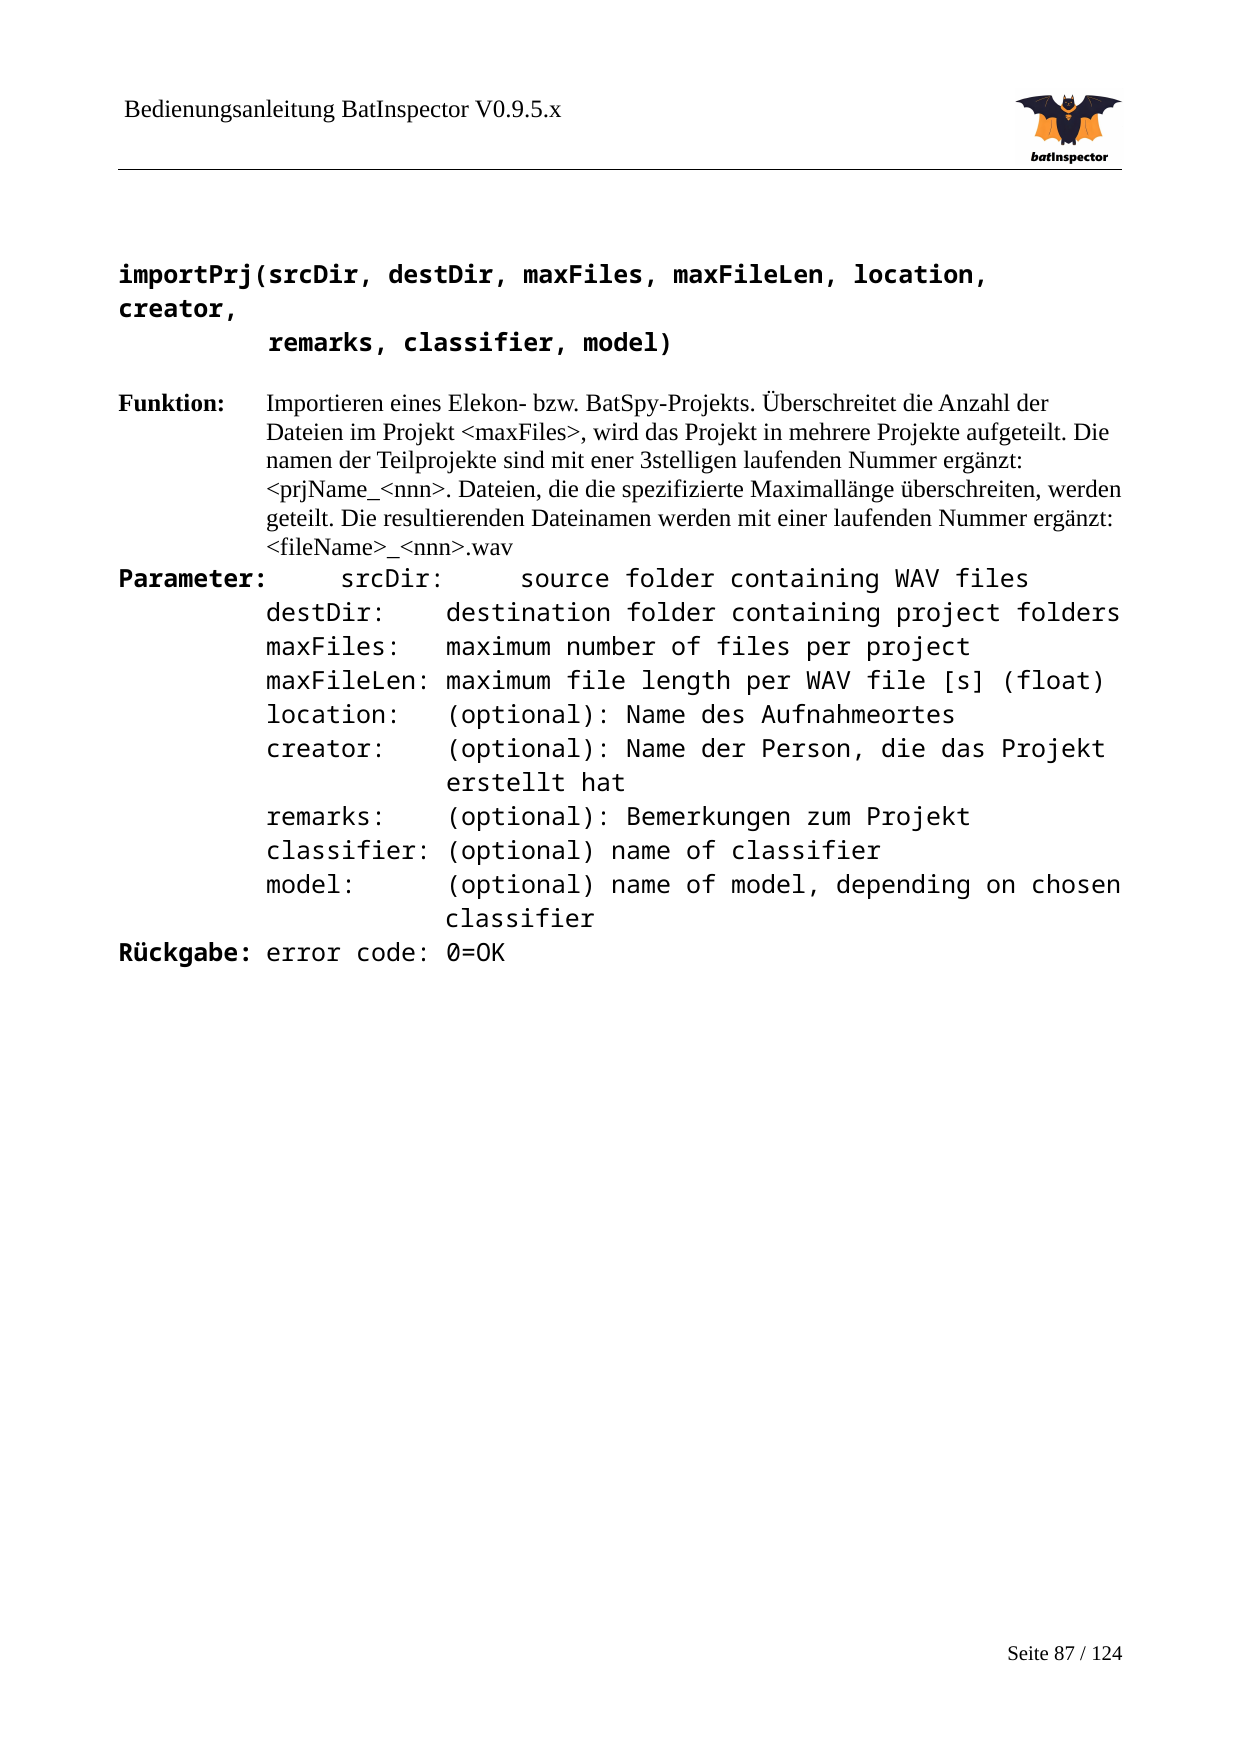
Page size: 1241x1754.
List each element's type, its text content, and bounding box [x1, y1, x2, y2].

text remarks: (optional): Bemerkungen zum Projekt classifier: (optional) name of classifier model: (optional) name of model, depending on chosen classifier [118, 799, 1122, 935]
text Rückgabe: error code: 0=OK [118, 935, 1122, 969]
text creator: (optional): Name der Person, die das Projekt erstellt hat [118, 731, 1122, 799]
text Parameter: srcDir: source folder containing WAV files destDir: destination folder containing project folders maxFiles: maximum number of files per project maxFileLen: maximum file length per WAV file [s] (float) location: (optional): Name des Aufnahmeortes [118, 560, 1122, 731]
text importPrj(srcDir, destDir, maxFiles, maxFileLen, location, creator, remarks, classifier, model) [118, 257, 1122, 359]
text Funktion: Importieren eines Elekon- bzw. BatSpy-Projekts. Überschreitet die Anzahl der Dateien im Projekt <maxFiles>, wird das Projekt in mehrere Projekte aufgeteilt. Die namen der Teilprojekte sind mit ener 3stelligen laufenden Nummer ergänzt: <prjName_<nnn>. Dateien, die die spezifizierte Maximallänge überschreiten, werden geteilt. Die resultierenden Dateinamen werden mit einer laufenden Nummer ergänzt: <fileName>_<nnn>.wav [118, 388, 1122, 560]
picture [1015, 88, 1125, 165]
